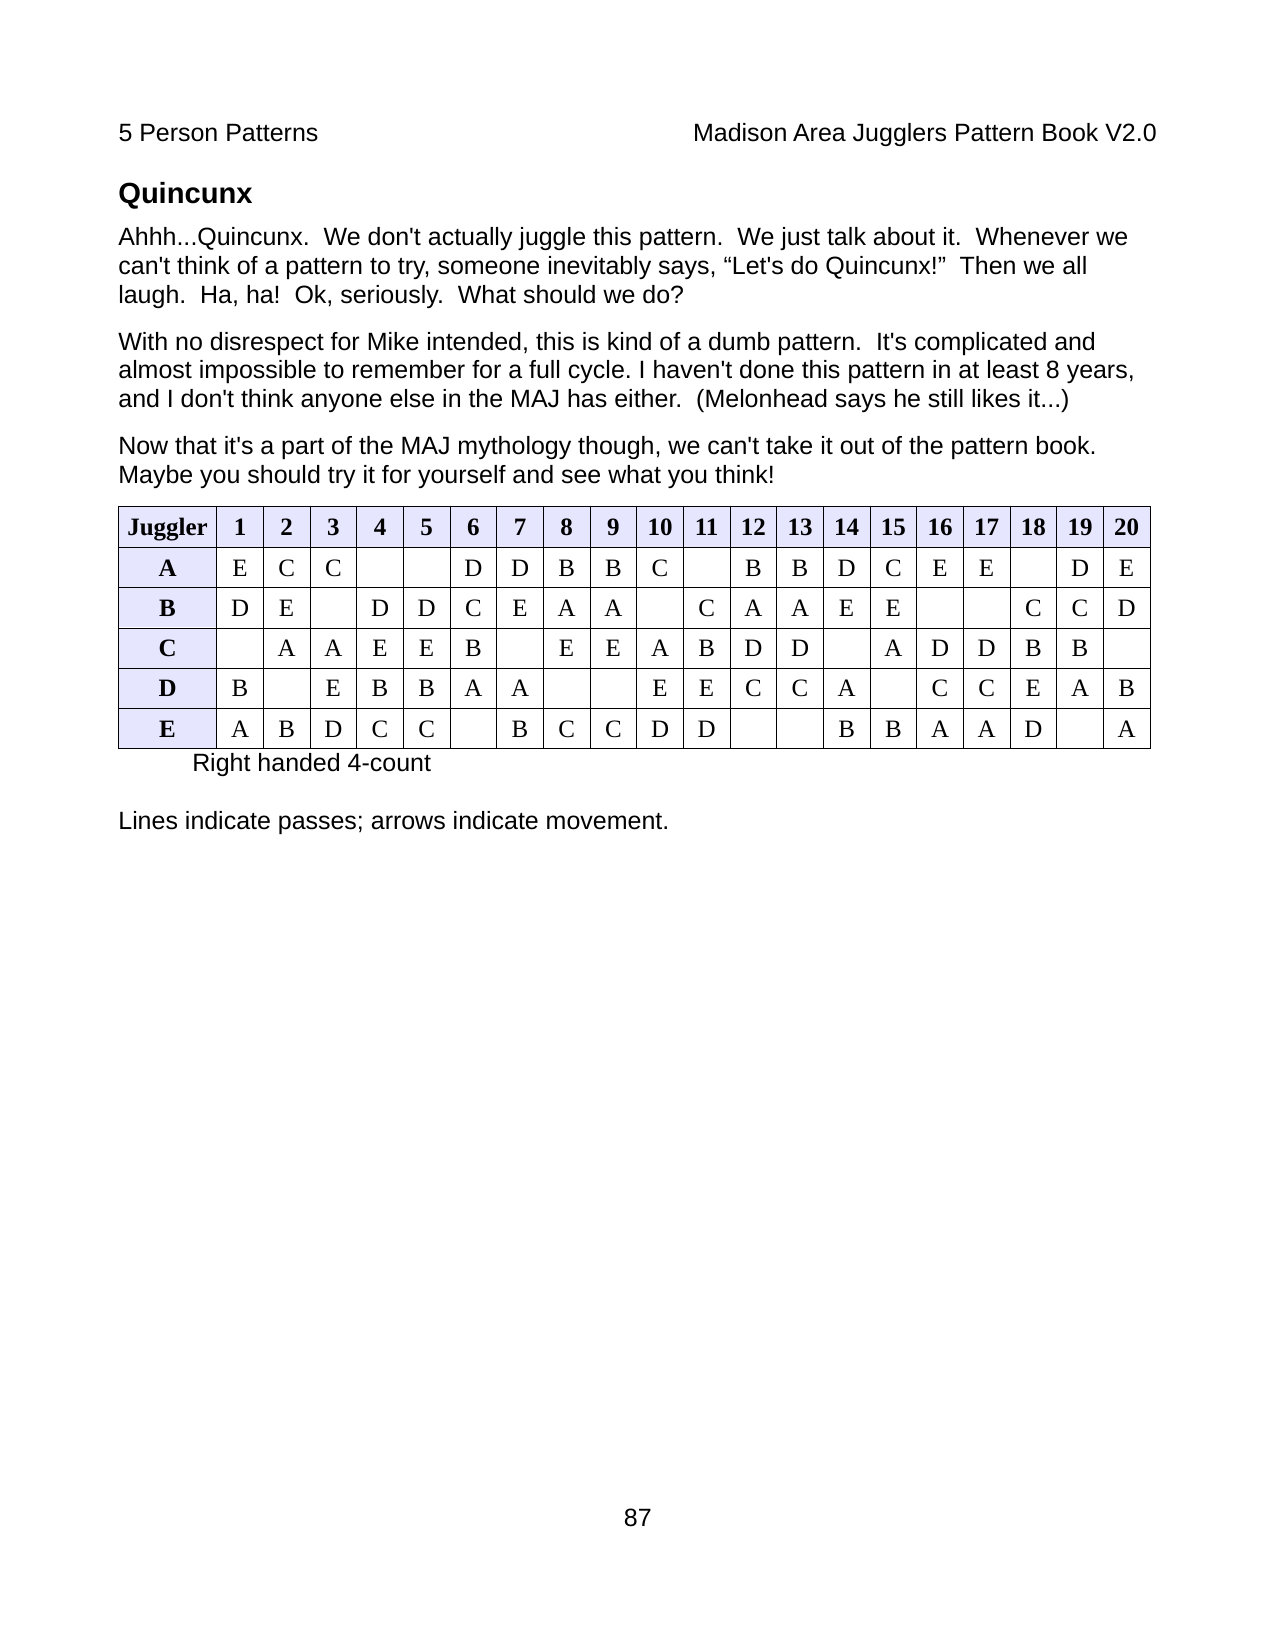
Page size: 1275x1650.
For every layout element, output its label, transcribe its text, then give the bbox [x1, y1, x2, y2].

table_header 9 [591, 507, 636, 547]
table_cell [591, 669, 636, 708]
table_cell B [119, 588, 216, 627]
table_header 14 [824, 507, 870, 547]
table_header 15 [871, 507, 916, 547]
table_cell B [684, 629, 730, 668]
table_cell A [544, 588, 590, 627]
text Right handed 4-count [118, 748, 1157, 777]
table_cell A [637, 629, 683, 668]
table_cell B [497, 709, 543, 748]
table_cell D [684, 709, 730, 748]
table_cell [684, 548, 730, 587]
text Now that it's a part of the MAJ mythology though, we can't take it out of the pattern book. Maybe you should try it for yourself and see what you think! [118, 431, 1157, 488]
table_cell C [777, 669, 823, 708]
table_cell A [497, 669, 543, 708]
table_cell [544, 669, 590, 708]
table_cell A [731, 588, 776, 627]
table_cell D [731, 629, 776, 668]
table_cell C [591, 709, 636, 748]
subtitle Quincunx [118, 176, 1157, 210]
table_cell C [684, 588, 730, 627]
table_cell C [264, 548, 310, 587]
table_cell C [544, 709, 590, 748]
table_cell [404, 548, 450, 587]
table_header 10 [637, 507, 683, 547]
table_cell A [119, 548, 216, 587]
table_cell [824, 629, 870, 668]
table_cell [311, 588, 356, 627]
table_cell [1011, 548, 1056, 587]
table_cell C [917, 669, 963, 708]
table_header Juggler [119, 507, 216, 547]
text Lines indicate passes; arrows indicate movement. [118, 806, 1157, 835]
table_cell D [917, 629, 963, 668]
table_header 2 [264, 507, 310, 547]
table_header 11 [684, 507, 730, 547]
table_cell B [591, 548, 636, 587]
table_cell E [544, 629, 590, 668]
table_cell [871, 669, 916, 708]
table_header 18 [1011, 507, 1056, 547]
table_cell B [1057, 629, 1103, 668]
table_cell A [824, 669, 870, 708]
table_header 16 [917, 507, 963, 547]
table_cell A [1057, 669, 1103, 708]
table_cell E [119, 709, 216, 748]
table_cell D [1057, 548, 1103, 587]
table_cell E [497, 588, 543, 627]
table_cell A [964, 709, 1010, 748]
table_cell C [311, 548, 356, 587]
table_cell B [824, 709, 870, 748]
table_cell [451, 709, 496, 748]
table_cell E [1011, 669, 1056, 708]
table_cell A [217, 709, 263, 748]
table_cell E [824, 588, 870, 627]
table_cell B [357, 669, 403, 708]
table_cell [1104, 629, 1150, 668]
table_cell A [1104, 709, 1150, 748]
table_cell E [917, 548, 963, 587]
table_cell D [1104, 588, 1150, 627]
table_cell D [311, 709, 356, 748]
table_cell C [451, 588, 496, 627]
table_cell [1057, 709, 1103, 748]
table_cell D [777, 629, 823, 668]
table_cell D [451, 548, 496, 587]
table_cell [964, 588, 1010, 627]
table_cell [264, 669, 310, 708]
table_cell C [404, 709, 450, 748]
table_header 6 [451, 507, 496, 547]
table_header 3 [311, 507, 356, 547]
table_cell D [637, 709, 683, 748]
table_cell C [1057, 588, 1103, 627]
table_cell C [964, 669, 1010, 708]
table_cell [497, 629, 543, 668]
table_header 4 [357, 507, 403, 547]
table_header 5 [404, 507, 450, 547]
table_header 20 [1104, 507, 1150, 547]
table_cell A [871, 629, 916, 668]
table_cell B [871, 709, 916, 748]
table_cell A [777, 588, 823, 627]
table_cell A [311, 629, 356, 668]
table_cell E [637, 669, 683, 708]
table_header 13 [777, 507, 823, 547]
table_cell B [217, 669, 263, 708]
table_cell C [637, 548, 683, 587]
table_cell B [1104, 669, 1150, 708]
table_cell B [731, 548, 776, 587]
table_cell D [824, 548, 870, 587]
text Ahhh...Quincunx. We don't actually juggle this pattern. We just talk about it. Whenever we can't think of a pattern to try, someone inevitably says, “Let's do Quincunx!” Then we all laugh. Ha, ha! Ok, seriously. What should we do? [118, 222, 1157, 309]
table_header 7 [497, 507, 543, 547]
table_cell B [1011, 629, 1056, 668]
table_cell C [119, 629, 216, 668]
table_cell B [404, 669, 450, 708]
table_cell C [871, 548, 916, 587]
table_cell E [591, 629, 636, 668]
table_header 8 [544, 507, 590, 547]
table_cell D [119, 669, 216, 708]
table_cell D [357, 588, 403, 627]
table_cell A [451, 669, 496, 708]
table_cell [917, 588, 963, 627]
table_cell E [1104, 548, 1150, 587]
table_cell D [217, 588, 263, 627]
table_cell C [731, 669, 776, 708]
table_cell E [357, 629, 403, 668]
table_cell A [917, 709, 963, 748]
table_cell C [1011, 588, 1056, 627]
table_cell E [964, 548, 1010, 587]
table_cell B [451, 629, 496, 668]
table_header 12 [731, 507, 776, 547]
table_cell B [544, 548, 590, 587]
table_cell [357, 548, 403, 587]
table_cell D [404, 588, 450, 627]
table_cell B [264, 709, 310, 748]
table_cell [731, 709, 776, 748]
table_cell E [684, 669, 730, 708]
table_cell C [357, 709, 403, 748]
table_cell [217, 629, 263, 668]
table_cell E [264, 588, 310, 627]
table_cell D [1011, 709, 1056, 748]
table_header 19 [1057, 507, 1103, 547]
table_cell A [591, 588, 636, 627]
text With no disrespect for Mike intended, this is kind of a dumb pattern. It's complicated and almost impossible to remember for a full cycle. I haven't done this pattern in at least 8 years, and I don't think anyone else in the MAJ has either. (Melonhead says he still likes it...) [118, 327, 1157, 413]
table_cell D [964, 629, 1010, 668]
table_cell E [404, 629, 450, 668]
table_cell [777, 709, 823, 748]
table_cell B [777, 548, 823, 587]
table_cell E [311, 669, 356, 708]
table_header 1 [217, 507, 263, 547]
table_cell E [871, 588, 916, 627]
table_header 17 [964, 507, 1010, 547]
table_cell E [217, 548, 263, 587]
table_cell A [264, 629, 310, 668]
table_cell [637, 588, 683, 627]
table_cell D [497, 548, 543, 587]
